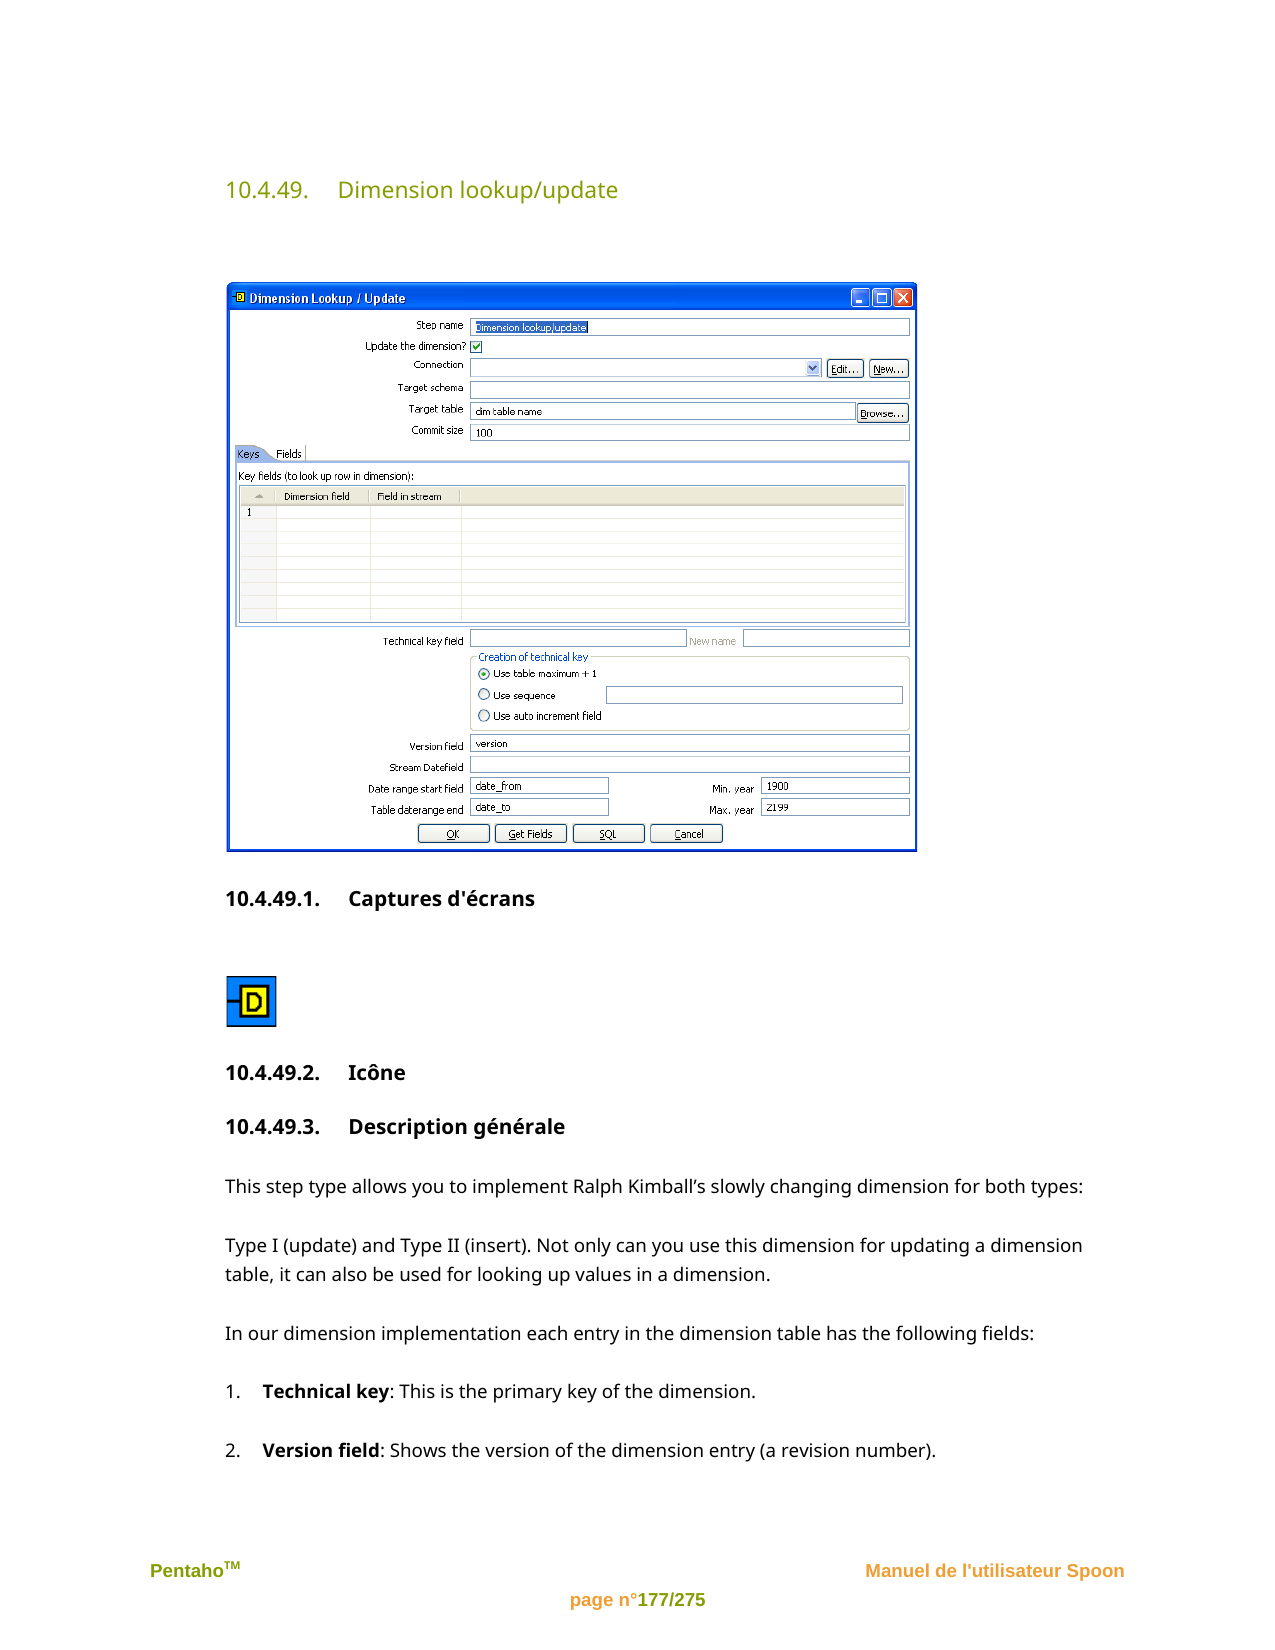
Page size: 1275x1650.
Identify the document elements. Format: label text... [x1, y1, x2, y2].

list Technical key: This is the primary key of the dimension. [225, 1375, 1125, 1404]
subtitle Icône [225, 937, 1125, 1086]
subtitle Captures d'écrans [225, 229, 1125, 912]
picture [226, 282, 918, 852]
list Version field: Shows the version of the dimension entry (a revision number). [225, 1434, 1125, 1463]
text In our dimension implementation each entry in the dimension table has the following fields: [225, 1317, 1125, 1346]
picture [226, 976, 277, 1027]
text This step type allows you to implement Ralph Kimball’s slowly changing dimension for both types: [225, 1170, 1125, 1199]
text Type I (update) and Type II (insert). Not only can you use this dimension for updating a dimension table, it can also be used for looking up values in a dimension. [225, 1229, 1125, 1287]
subtitle Dimension lookup/update [225, 175, 1125, 204]
subtitle Description générale [225, 1111, 1125, 1141]
